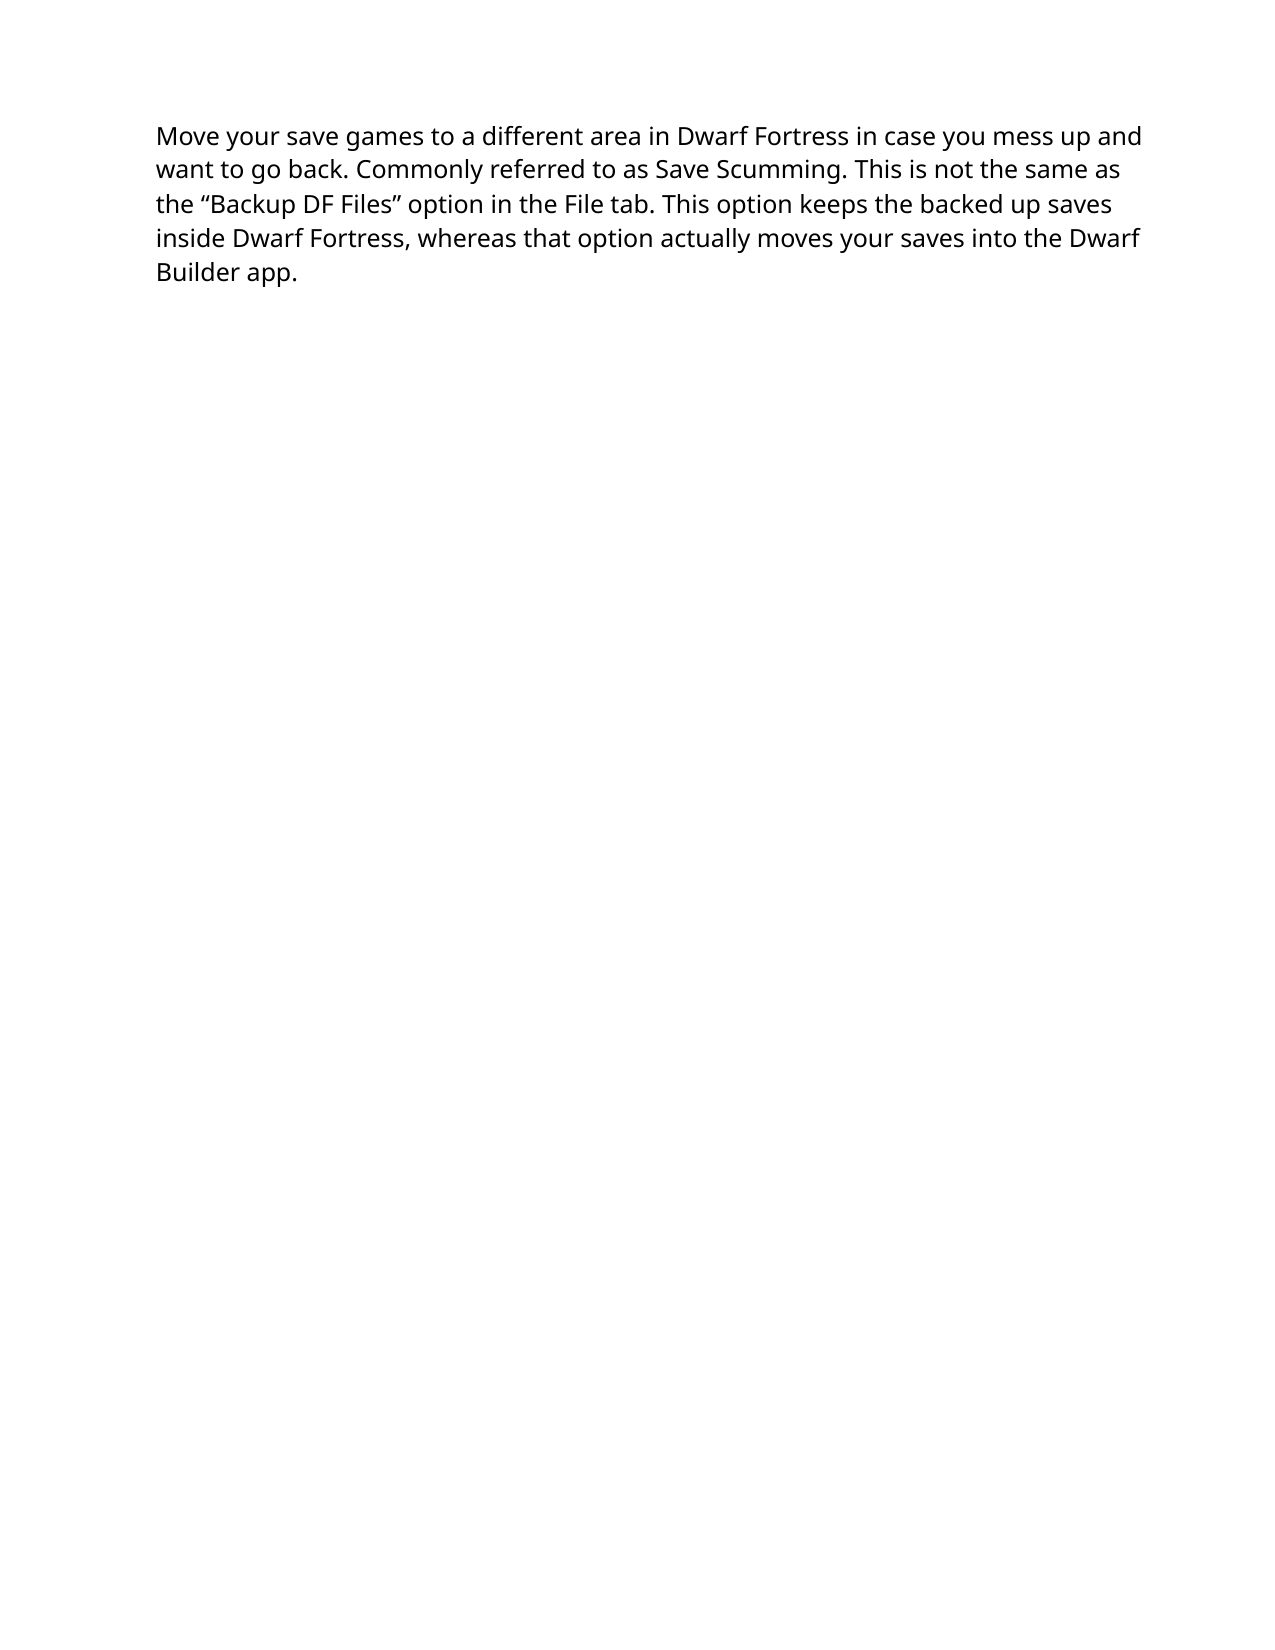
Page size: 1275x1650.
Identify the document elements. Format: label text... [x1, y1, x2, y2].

text Move your save games to a different area in Dwarf Fortress in case you mess up and want to go back. Commonly referred to as Save Scumming. This is not the same as the “Backup DF Files” option in the File tab. This option keeps the backed up saves inside Dwarf Fortress, whereas that option actually moves your saves into the Dwarf Builder app. [156, 118, 1157, 288]
